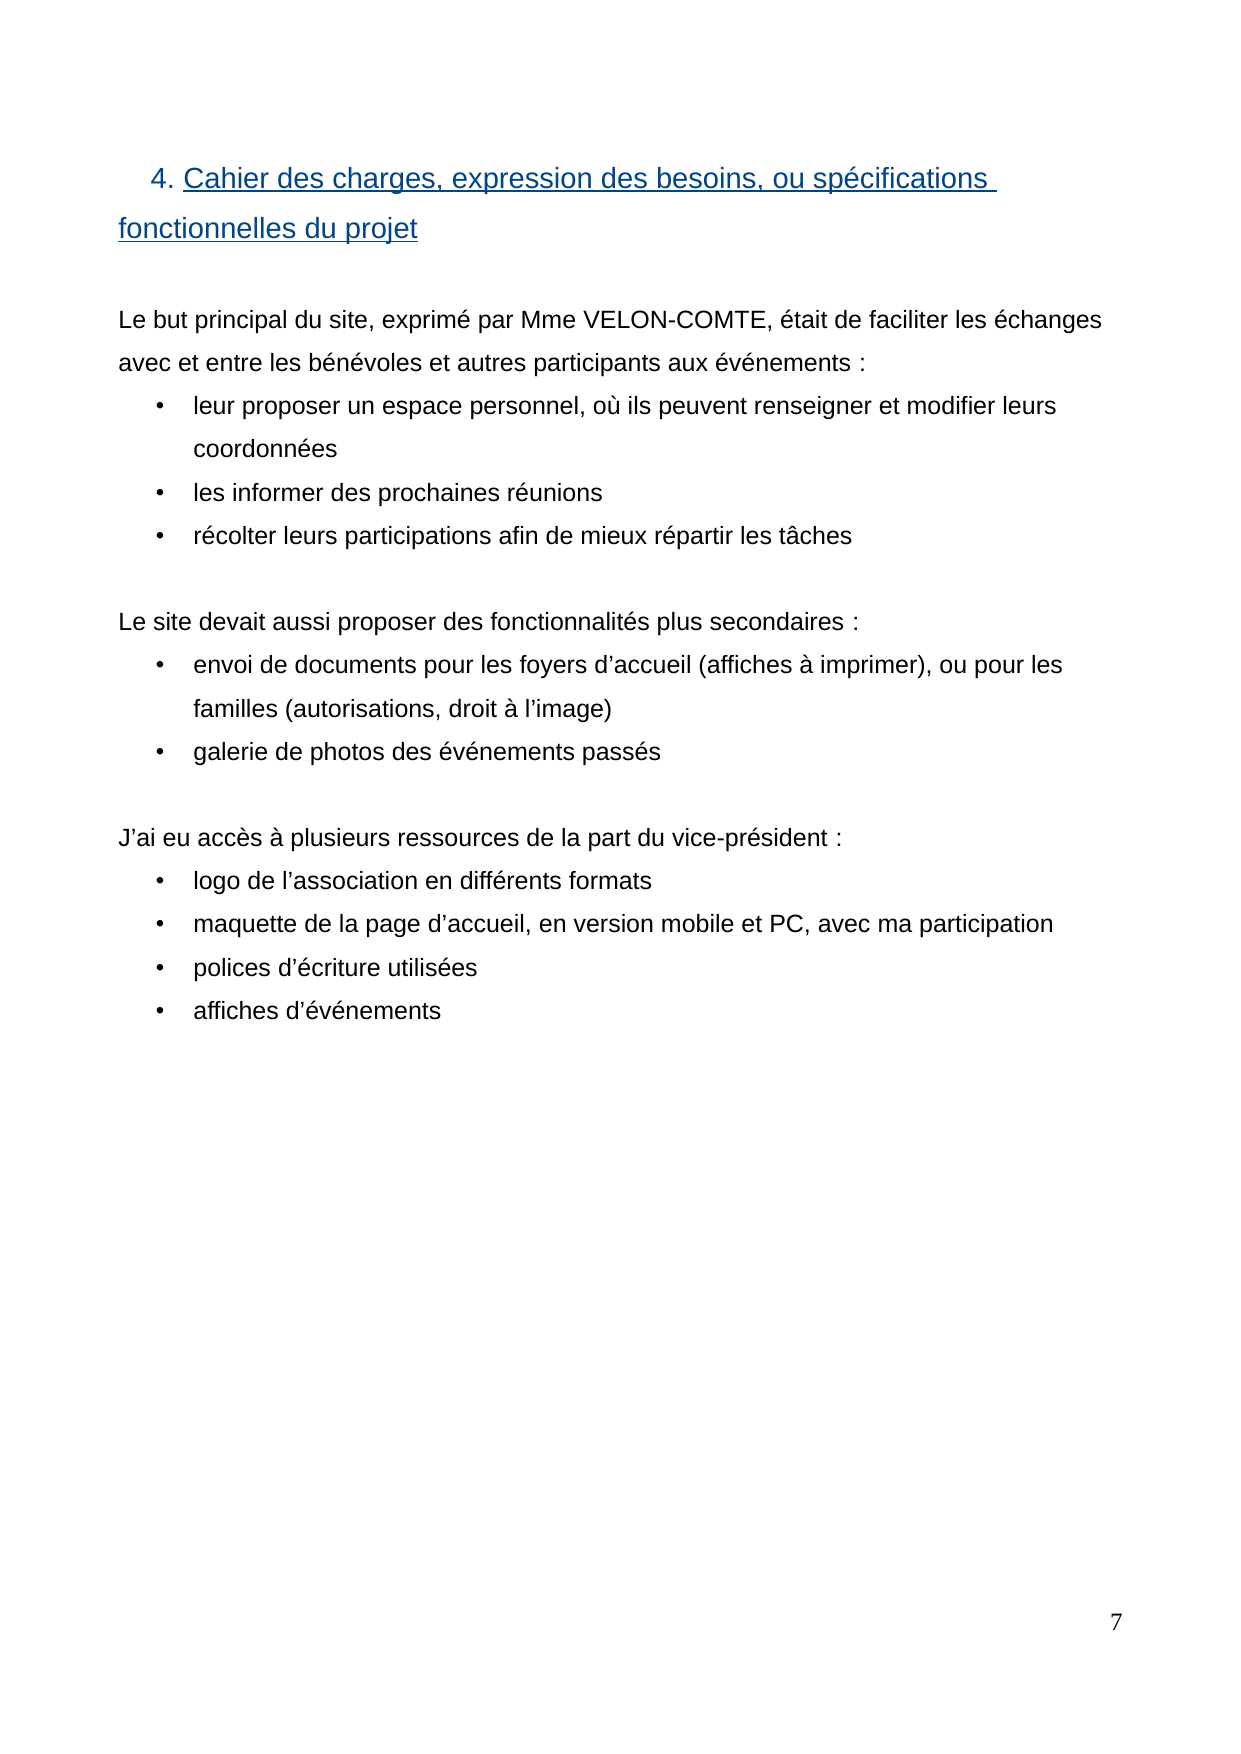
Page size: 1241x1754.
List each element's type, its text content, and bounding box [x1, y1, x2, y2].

text J’ai eu accès à plusieurs ressources de la part du vice-président : [118, 823, 1122, 852]
list maquette de la page d’accueil, en version mobile et PC, avec ma participation [156, 909, 1122, 938]
text Le but principal du site, exprimé par Mme VELON-COMTE, était de faciliter les échanges avec et entre les bénévoles et autres participants aux événements : [118, 305, 1122, 377]
text Le site devait aussi proposer des fonctionnalités plus secondaires : [118, 607, 1122, 636]
text 4. Cahier des charges, expression des besoins, ou spécifications fonctionnelles du projet [118, 161, 1122, 245]
list les informer des prochaines réunions [156, 478, 1122, 506]
list récolter leurs participations afin de mieux répartir les tâches [156, 521, 1122, 550]
list affiches d’événements [156, 996, 1122, 1025]
list galerie de photos des événements passés [156, 737, 1122, 766]
list envoi de documents pour les foyers d’accueil (affiches à imprimer), ou pour les familles (autorisations, droit à l’image) [156, 650, 1122, 722]
list leur proposer un espace personnel, où ils peuvent renseigner et modifier leurs coordonnées [156, 391, 1122, 463]
list polices d’écriture utilisées [156, 953, 1122, 981]
list logo de l’association en différents formats [156, 866, 1122, 895]
